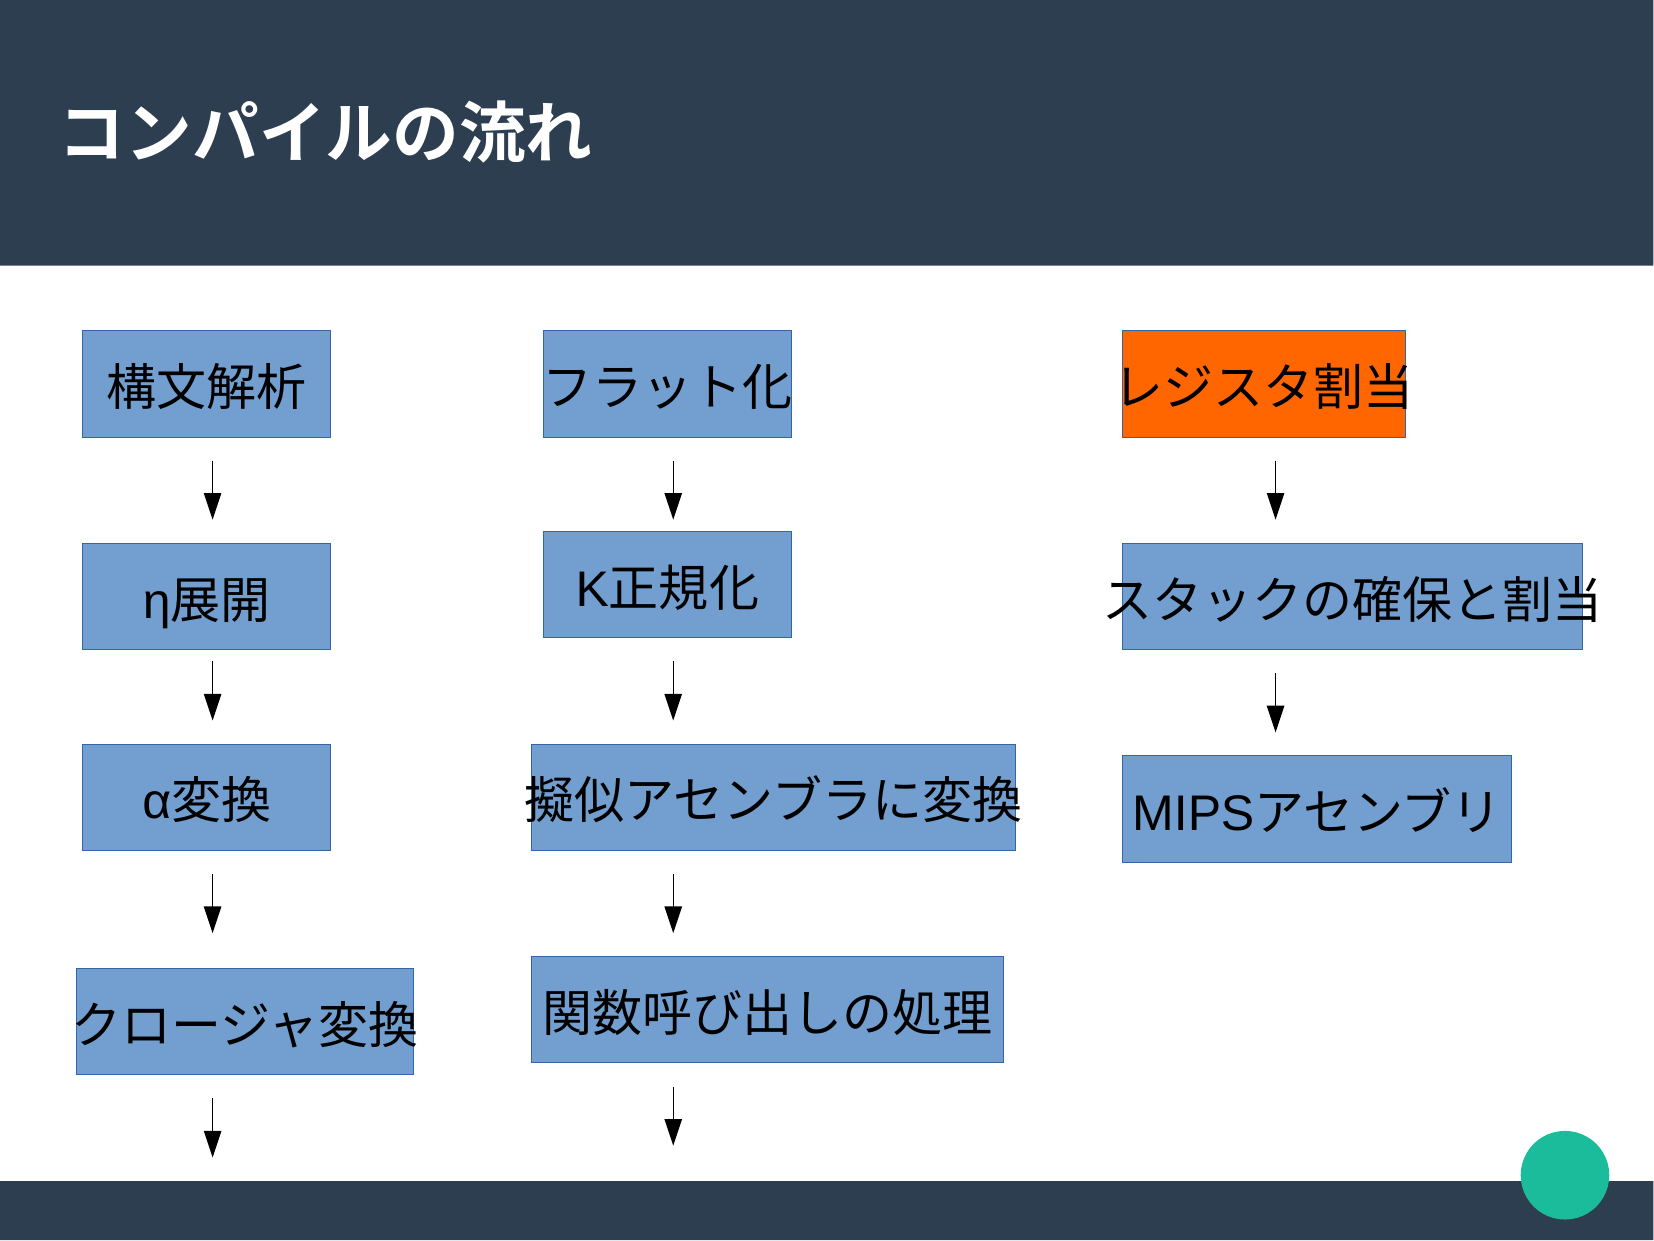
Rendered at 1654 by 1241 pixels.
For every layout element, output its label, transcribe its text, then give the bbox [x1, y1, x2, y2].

text_box 関数呼び出しの処理 [531, 956, 1004, 1063]
text_box スタックの確保と割当 [1122, 543, 1583, 650]
text_box MIPSアセンブリ [1122, 755, 1512, 863]
text_box スタックの確保と割当 [1122, 587, 1136, 606]
text_box フラット化 [543, 330, 792, 438]
text_box 擬似アセンブラに変換 [531, 744, 1016, 851]
title コンパイルの流れ [59, 49, 1595, 207]
text_box 構文解析 [82, 330, 331, 438]
text_box η展開 [82, 543, 331, 650]
text_box K正規化 [543, 531, 792, 638]
text_box α変換 [82, 744, 331, 851]
text_box レジスタ割当 [1122, 330, 1406, 438]
text_box クロージャ変換 [76, 968, 414, 1075]
